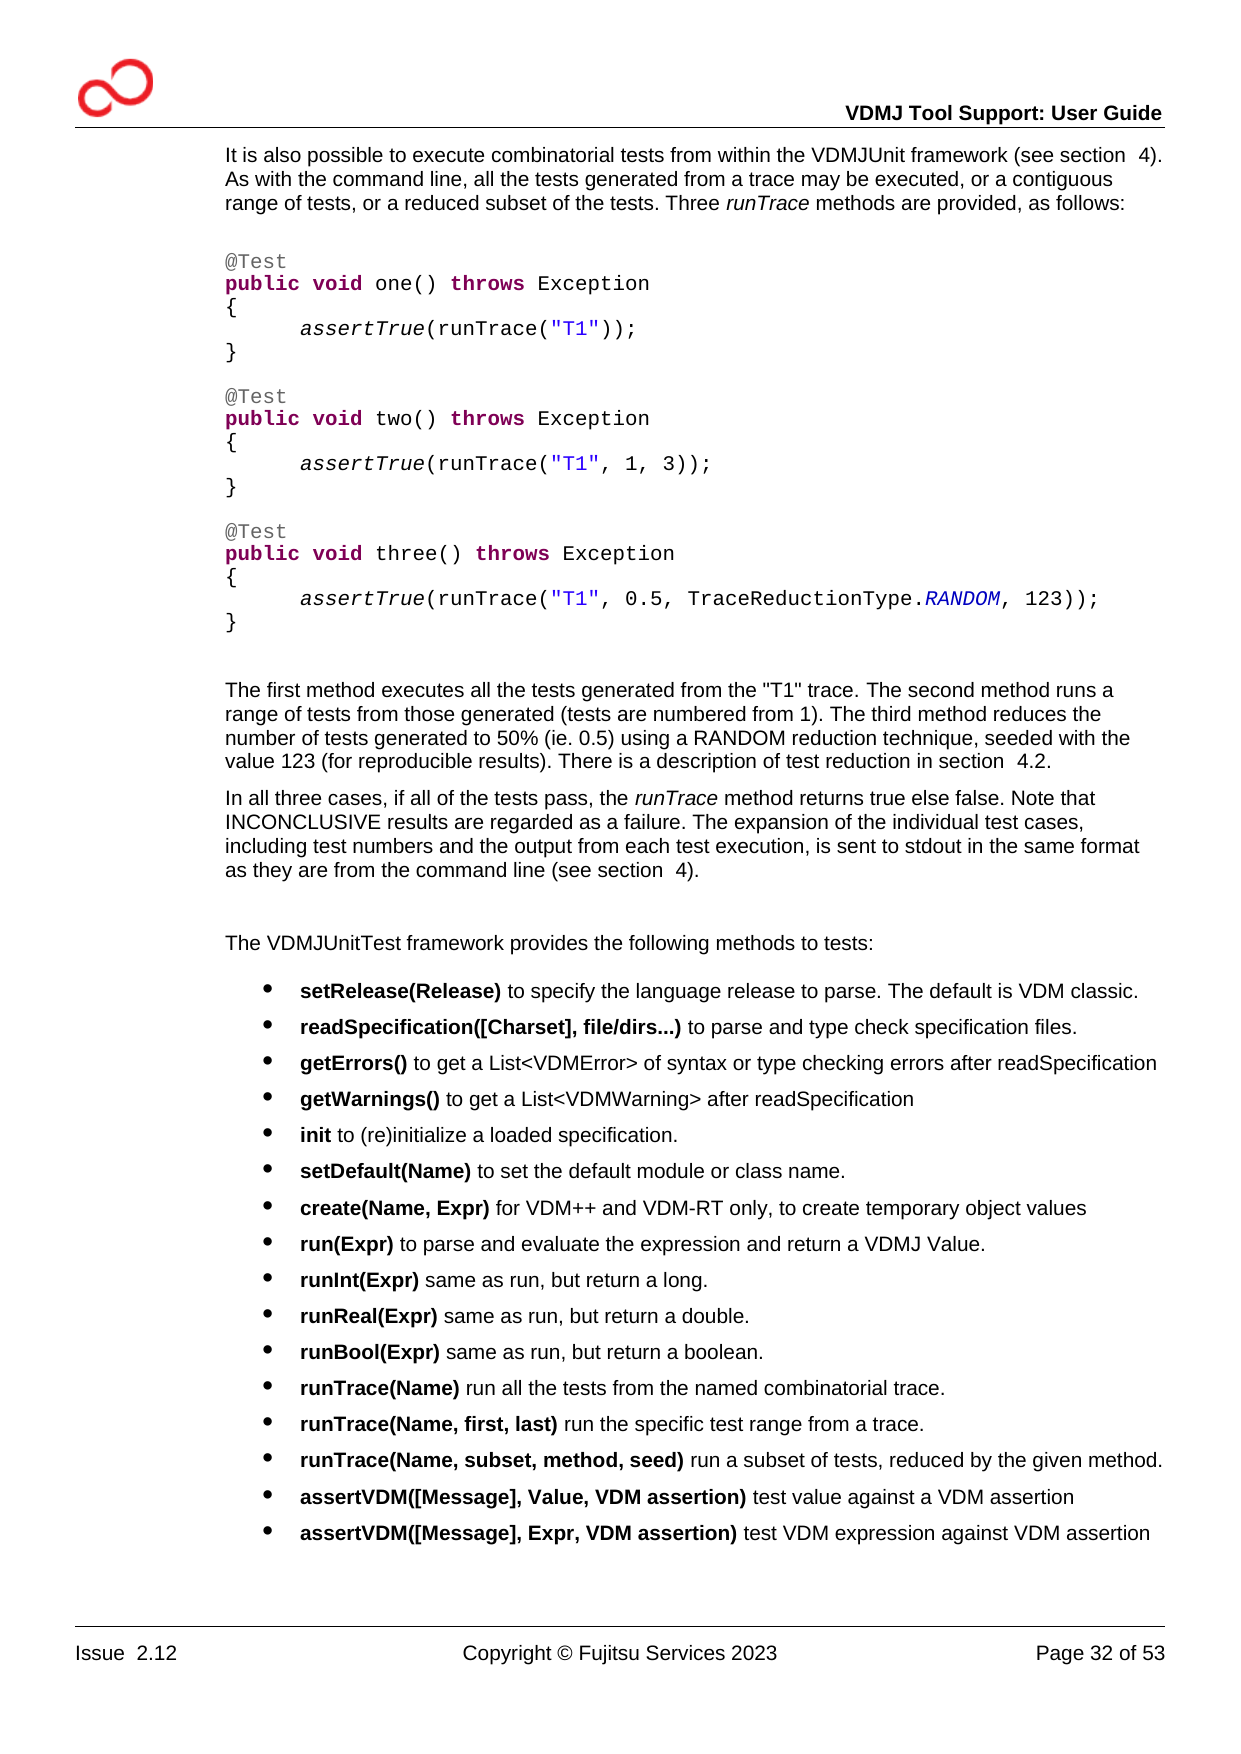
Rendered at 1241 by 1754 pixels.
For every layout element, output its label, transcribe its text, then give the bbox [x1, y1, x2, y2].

text assertTrue(runTrace("T1")); [225, 318, 1165, 340]
text } [225, 610, 1165, 633]
text In all three cases, if all of the tests pass, the runTrace method returns true else false. Note that INCONCLUSIVE results are regarded as a failure. The expansion of the individual test cases, including test numbers and the output from each test execution, is sent to stdout in the same format as they are from the command line (see section 4). [225, 786, 1165, 882]
text assertTrue(runTrace("T1", 0.5, TraceReductionType.RANDOM, 123)); [225, 588, 1165, 610]
list assertVDM([Message], Expr, VDM assertion) test VDM expression against VDM assertion [262, 1521, 1165, 1545]
list runTrace(Name, first, last) run the specific test range from a trace. [262, 1413, 1165, 1437]
list runTrace(Name, subset, method, seed) run a subset of tests, reduced by the given method. [262, 1449, 1165, 1473]
text @Test [225, 250, 1165, 273]
text The VDMJUnitTest framework provides the following methods to tests: [225, 931, 1165, 955]
text @Test [225, 520, 1165, 543]
list getWarnings() to get a List<VDMWarning> after readSpecification [262, 1088, 1165, 1111]
text public void three() throws Exception [225, 543, 1165, 565]
text { [225, 565, 1165, 588]
list run(Expr) to parse and evaluate the expression and return a VDMJ Value. [262, 1232, 1165, 1256]
text @Test [225, 385, 1165, 408]
list readSpecification([Charset], file/dirs...) to parse and type check specification files. [262, 1015, 1165, 1039]
list runReal(Expr) same as run, but return a double. [262, 1304, 1165, 1328]
list runBool(Expr) same as run, but return a boolean. [262, 1341, 1165, 1364]
list assertVDM([Message], Value, VDM assertion) test value against a VDM assertion [262, 1485, 1165, 1509]
text } [225, 340, 1165, 363]
text public void two() throws Exception [225, 408, 1165, 430]
list create(Name, Expr) for VDM++ and VDM-RT only, to create temporary object values [262, 1196, 1165, 1220]
text public void one() throws Exception [225, 273, 1165, 295]
list runTrace(Name) run all the tests from the named combinatorial trace. [262, 1377, 1165, 1400]
picture [78, 52, 153, 127]
text It is also possible to execute combinatorial tests from within the VDMJUnit framework (see section 4). As with the command line, all the tests generated from a trace may be executed, or a contiguous range of tests, or a reduced subset of the tests. Three runTrace methods are provided, as follows: [225, 143, 1165, 215]
text { [225, 430, 1165, 453]
list getErrors() to get a List<VDMError> of syntax or type checking errors after readSpecification [262, 1051, 1165, 1075]
list setRelease(Release) to specify the language release to parse. The default is VDM classic. [262, 979, 1165, 1003]
list runInt(Expr) same as run, but return a long. [262, 1268, 1165, 1292]
text The first method executes all the tests generated from the "T1" trace. The second method runs a range of tests from those generated (tests are numbered from 1). The third method reduces the number of tests generated to 50% (ie. 0.5) using a RANDOM reduction technique, seeded with the value 123 (for reproducible results). There is a description of test reduction in section 4.2. [225, 678, 1165, 774]
list init to (re)initialize a loaded specification. [262, 1124, 1165, 1147]
text assertTrue(runTrace("T1", 1, 3)); [225, 453, 1165, 475]
text { [225, 295, 1165, 318]
list setDefault(Name) to set the default module or class name. [262, 1160, 1165, 1183]
text } [225, 475, 1165, 498]
